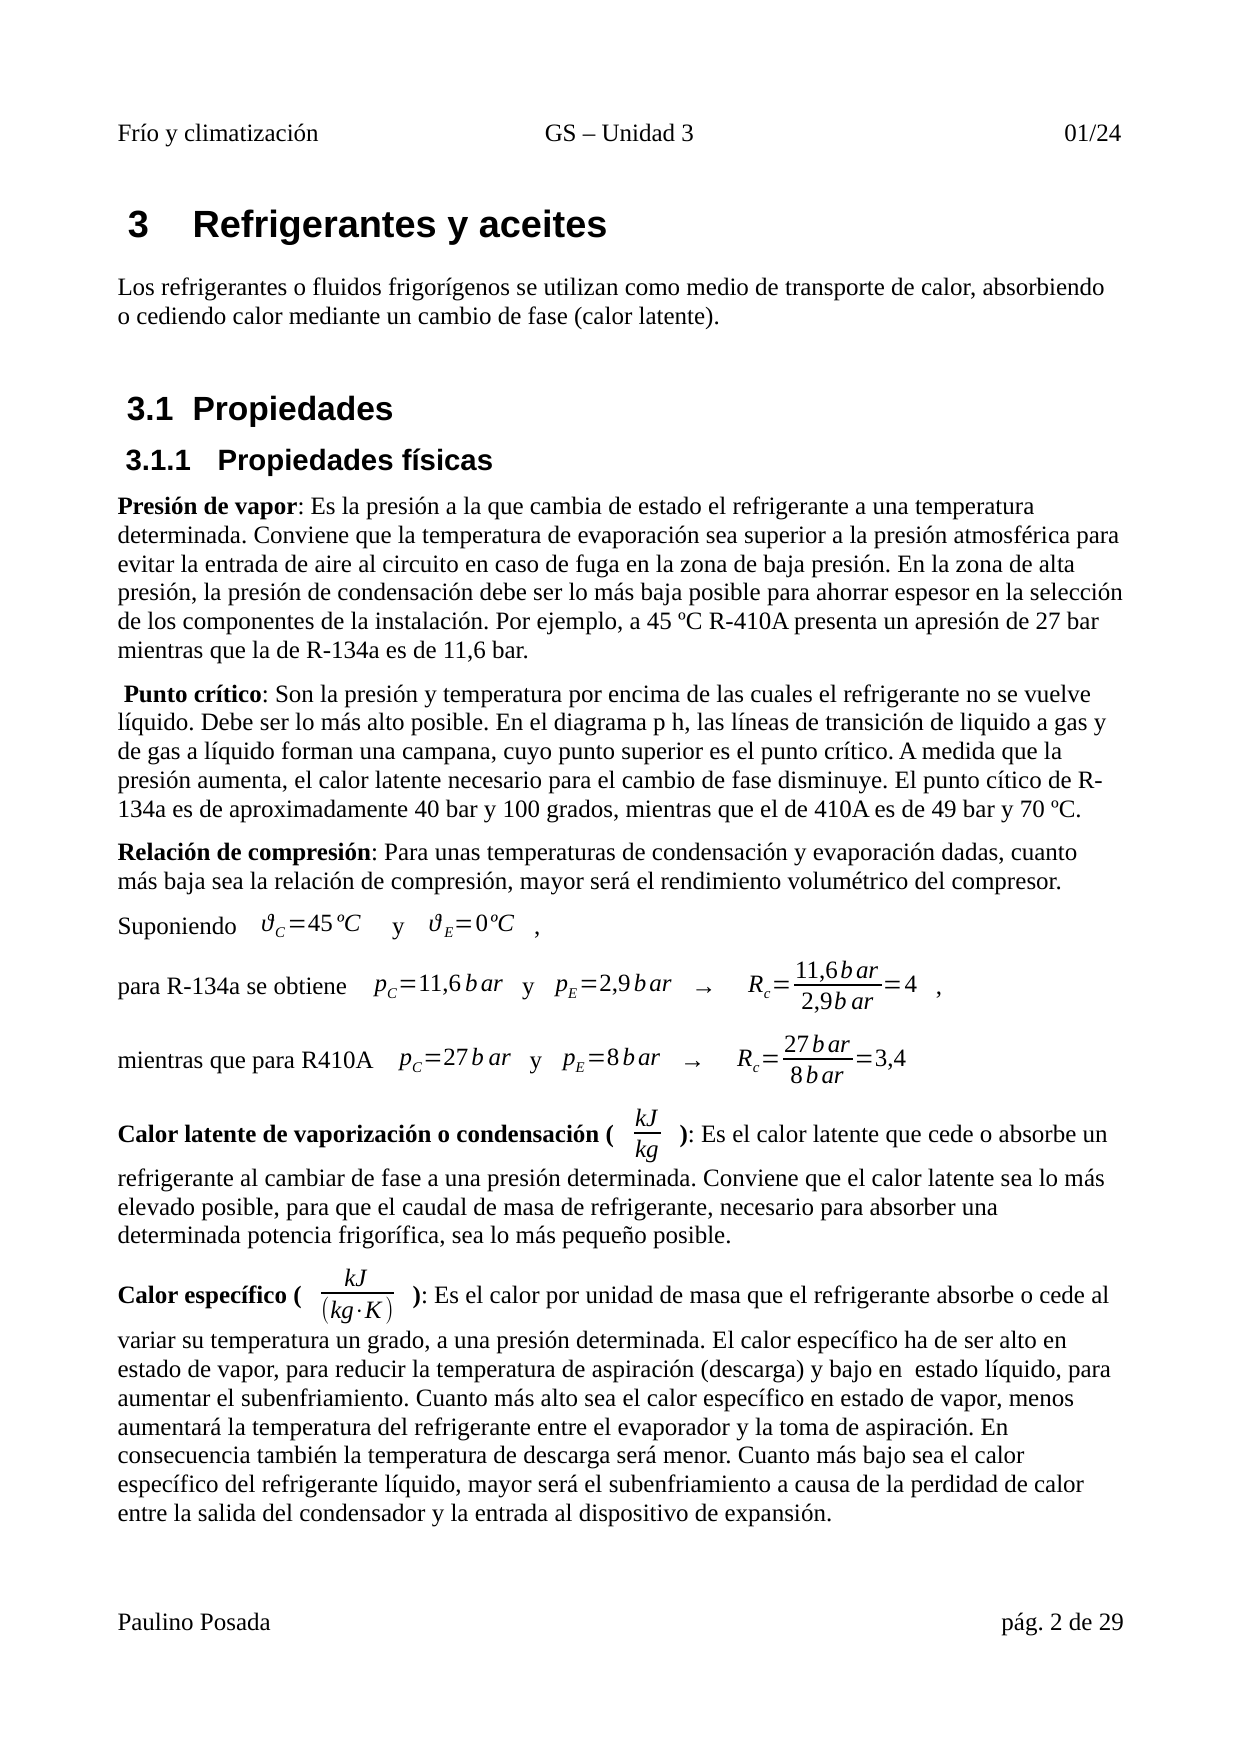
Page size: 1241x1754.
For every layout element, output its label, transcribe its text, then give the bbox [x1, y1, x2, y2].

text Suponiendo y , [117, 910, 1123, 941]
text para R-134a se obtiene y→ , [117, 956, 1123, 1015]
subtitle Propiedades [117, 389, 1123, 427]
text Los refrigerantes o fluidos frigorígenos se utilizan como medio de transporte de calor, absorbiendo o cediendo calor mediante un cambio de fase (calor latente). [117, 272, 1123, 330]
subtitle Refrigerantes y aceites [117, 201, 1123, 245]
text Calor latente de vaporización o condensación (): Es el calor latente que cede o absorbe un refrigerante al cambiar de fase a una presión determinada. Conviene que el calor latente sea lo más elevado posible, para que el caudal de masa de refrigerante, necesario para absorber una determinada potencia frigorífica, sea lo más pequeño posible. [117, 1104, 1123, 1249]
subtitle Propiedades físicas [117, 442, 1123, 476]
text Punto crítico: Son la presión y temperatura por encima de las cuales el refrigerante no se vuelve líquido. Debe ser lo más alto posible. En el diagrama p h, las líneas de transición de liquido a gas y de gas a líquido forman una campana, cuyo punto superior es el punto crítico. A medida que la presión aumenta, el calor latente necesario para el cambio de fase disminuye. El punto cítico de R-134a es de aproximadamente 40 bar y 100 grados, mientras que el de 410A es de 49 bar y 70 ºC. [117, 679, 1123, 822]
text Calor específico (): Es el calor por unidad de masa que el refrigerante absorbe o cede al variar su temperatura un grado, a una presión determinada. El calor específico ha de ser alto en estado de vapor, para reducir la temperatura de aspiración (descarga) y bajo en estado líquido, para aumentar el subenfriamiento. Cuanto más alto sea el calor específico en estado de vapor, menos aumentará la temperatura del refrigerante entre el evaporador y la toma de aspiración. En consecuencia también la temperatura de descarga será menor. Cuanto más bajo sea el calor específico del refrigerante líquido, mayor será el subenfriamiento a causa de la perdidad de calor entre la salida del condensador y la entrada al dispositivo de expansión. [117, 1264, 1123, 1527]
text Presión de vapor: Es la presión a la que cambia de estado el refrigerante a una temperatura determinada. Conviene que la temperatura de evaporación sea superior a la presión atmosférica para evitar la entrada de aire al circuito en caso de fuga en la zona de baja presión. En la zona de alta presión, la presión de condensación debe ser lo más baja posible para ahorrar espesor en la selección de los componentes de la instalación. Por ejemplo, a 45 ºC R-410A presenta un apresión de 27 bar mientras que la de R-134a es de 11,6 bar. [117, 491, 1123, 664]
text mientras que para R410A y→ [117, 1030, 1123, 1089]
text Relación de compresión: Para unas temperaturas de condensación y evaporación dadas, cuanto más baja sea la relación de compresión, mayor será el rendimiento volumétrico del compresor. [117, 837, 1123, 895]
